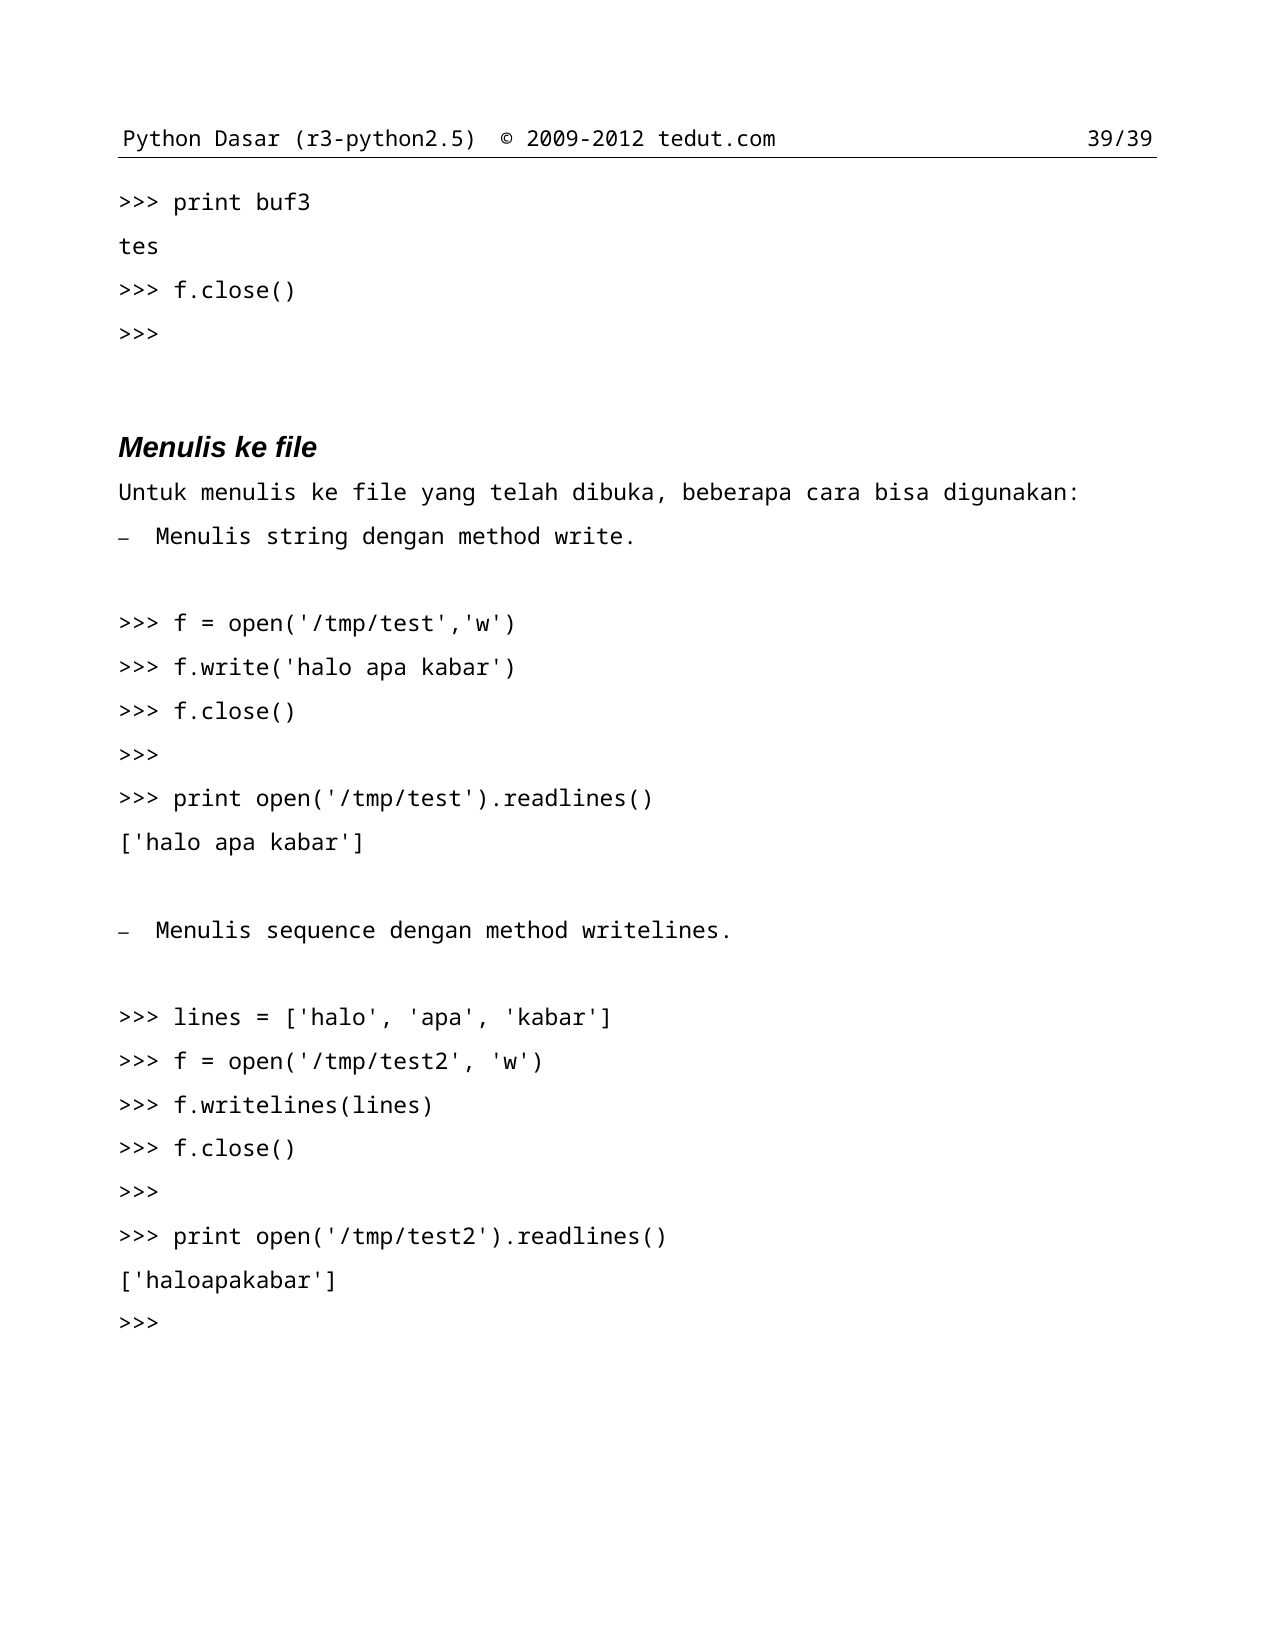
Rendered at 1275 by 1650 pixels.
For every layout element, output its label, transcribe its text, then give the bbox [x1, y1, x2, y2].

text >>> f = open('/tmp/test2', 'w') [118, 1045, 1157, 1076]
text ['haloapakabar'] [118, 1263, 1157, 1295]
text >>> f.close() [118, 274, 1157, 305]
text >>> f.close() [118, 1132, 1157, 1163]
text >>> f = open('/tmp/test','w') [118, 607, 1157, 638]
text >>> [118, 317, 1157, 349]
text >>> [118, 1176, 1157, 1207]
text >>> print open('/tmp/test2').readlines() [118, 1220, 1157, 1251]
subtitle Menulis ke file [118, 430, 1157, 463]
text >>> print buf3 [118, 186, 1157, 217]
list Menulis sequence dengan method writelines. [118, 913, 1157, 945]
list Menulis string dengan method write. [118, 520, 1157, 551]
text tes [118, 230, 1157, 261]
text >>> lines = ['halo', 'apa', 'kabar'] [118, 1001, 1157, 1032]
text ['halo apa kabar'] [118, 826, 1157, 857]
text >>> print open('/tmp/test').readlines() [118, 782, 1157, 813]
text >>> f.close() [118, 695, 1157, 726]
text Untuk menulis ke file yang telah dibuka, beberapa cara bisa digunakan: [118, 476, 1157, 507]
text >>> [118, 1307, 1157, 1338]
text >>> f.writelines(lines) [118, 1088, 1157, 1120]
text >>> f.write('halo apa kabar') [118, 651, 1157, 682]
text >>> [118, 738, 1157, 770]
